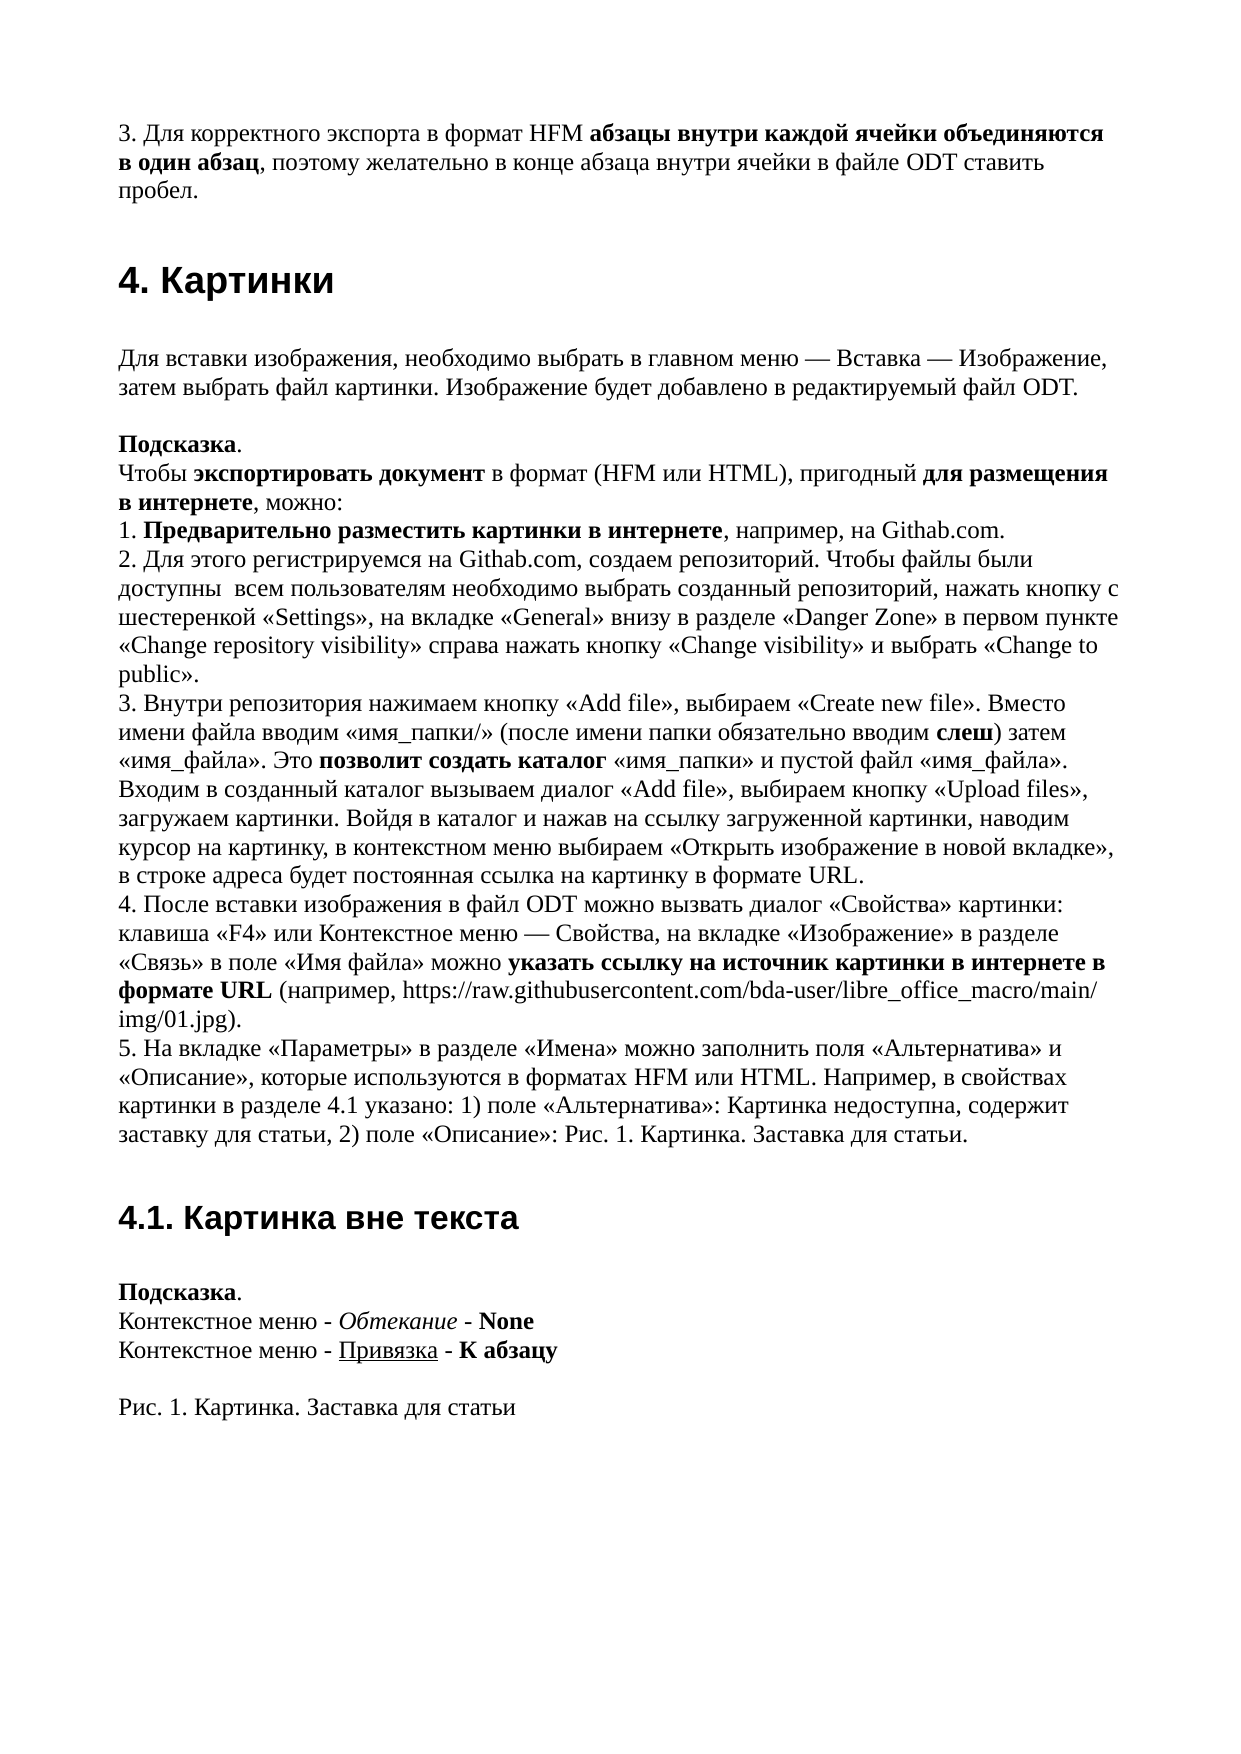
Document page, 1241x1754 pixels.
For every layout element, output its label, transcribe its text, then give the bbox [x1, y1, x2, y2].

text Контекстное меню - Привязка - К абзацу [118, 1335, 1122, 1364]
text Рис. 1. Картинка. Заставка для статьи [118, 1392, 1122, 1421]
text Контекстное меню - Обтекание - None [118, 1306, 1122, 1335]
text Подсказка. [118, 1277, 1122, 1306]
text 3. Для корректного экспорта в формат HFM абзацы внутри каждой ячейки объединяются в один абзац, поэтому желательно в конце абзаца внутри ячейки в файле ODT ставить пробел. [118, 118, 1122, 204]
subtitle 4. Картинки [118, 258, 1122, 302]
text Чтобы экспортировать документ в формат (HFM или HTML), пригодный для размещения в интернете, можно: [118, 458, 1122, 516]
text Для вставки изображения, необходимо выбрать в главном меню — Вставка — Изображение, затем выбрать файл картинки. Изображение будет добавлено в редактируемый файл ODT. [118, 343, 1122, 401]
text 2. Для этого регистрируемся на Githab.com, создаем репозиторий. Чтобы файлы были доступны всем пользователям необходимо выбрать созданный репозиторий, нажать кнопку с шестеренкой «Settings», на вкладке «General» внизу в разделе «Danger Zone» в первом пункте «Change repository visibility» справа нажать кнопку «Change visibility» и выбрать «Change to public». [118, 544, 1122, 688]
text 3. Внутри репозитория нажимаем кнопку «Add file», выбираем «Create new file». Вместо имени файла вводим «имя_папки/» (после имени папки обязательно вводим слеш) затем «имя_файла». Это позволит создать каталог «имя_папки» и пустой файл «имя_файла». Входим в созданный каталог вызываем диалог «Add file», выбираем кнопку «Upload files», загружаем картинки. Войдя в каталог и нажав на ссылку загруженной картинки, наводим курсор на картинку, в контекстном меню выбираем «Открыть изображение в новой вкладке», в строке адреса будет постоянная ссылка на картинку в формате URL. [118, 688, 1122, 889]
subtitle 4.1. Картинка вне текста [118, 1198, 1122, 1236]
text 1. Предварительно разместить картинки в интернете, например, на Githab.com. [118, 516, 1122, 544]
text 4. После вставки изображения в файл ODT можно вызвать диалог «Свойства» картинки: клавиша «F4» или Контекстное меню — Свойства, на вкладке «Изображение» в разделе «Связь» в поле «Имя файла» можно указать ссылку на источник картинки в интернете в формате URL (например, https://raw.githubusercontent.com/bda-user/libre_office_macro/main/img/01.jpg). [118, 889, 1122, 1033]
text 5. На вкладке «Параметры» в разделе «Имена» можно заполнить поля «Альтернатива» и «Описание», которые используются в форматах HFM или HTML. Например, в свойствах картинки в разделе 4.1 указано: 1) поле «Альтернатива»: Картинка недоступна, содержит заставку для статьи, 2) поле «Описание»: Рис. 1. Картинка. Заставка для статьи. [118, 1033, 1122, 1148]
text Подсказка. [118, 429, 1122, 458]
